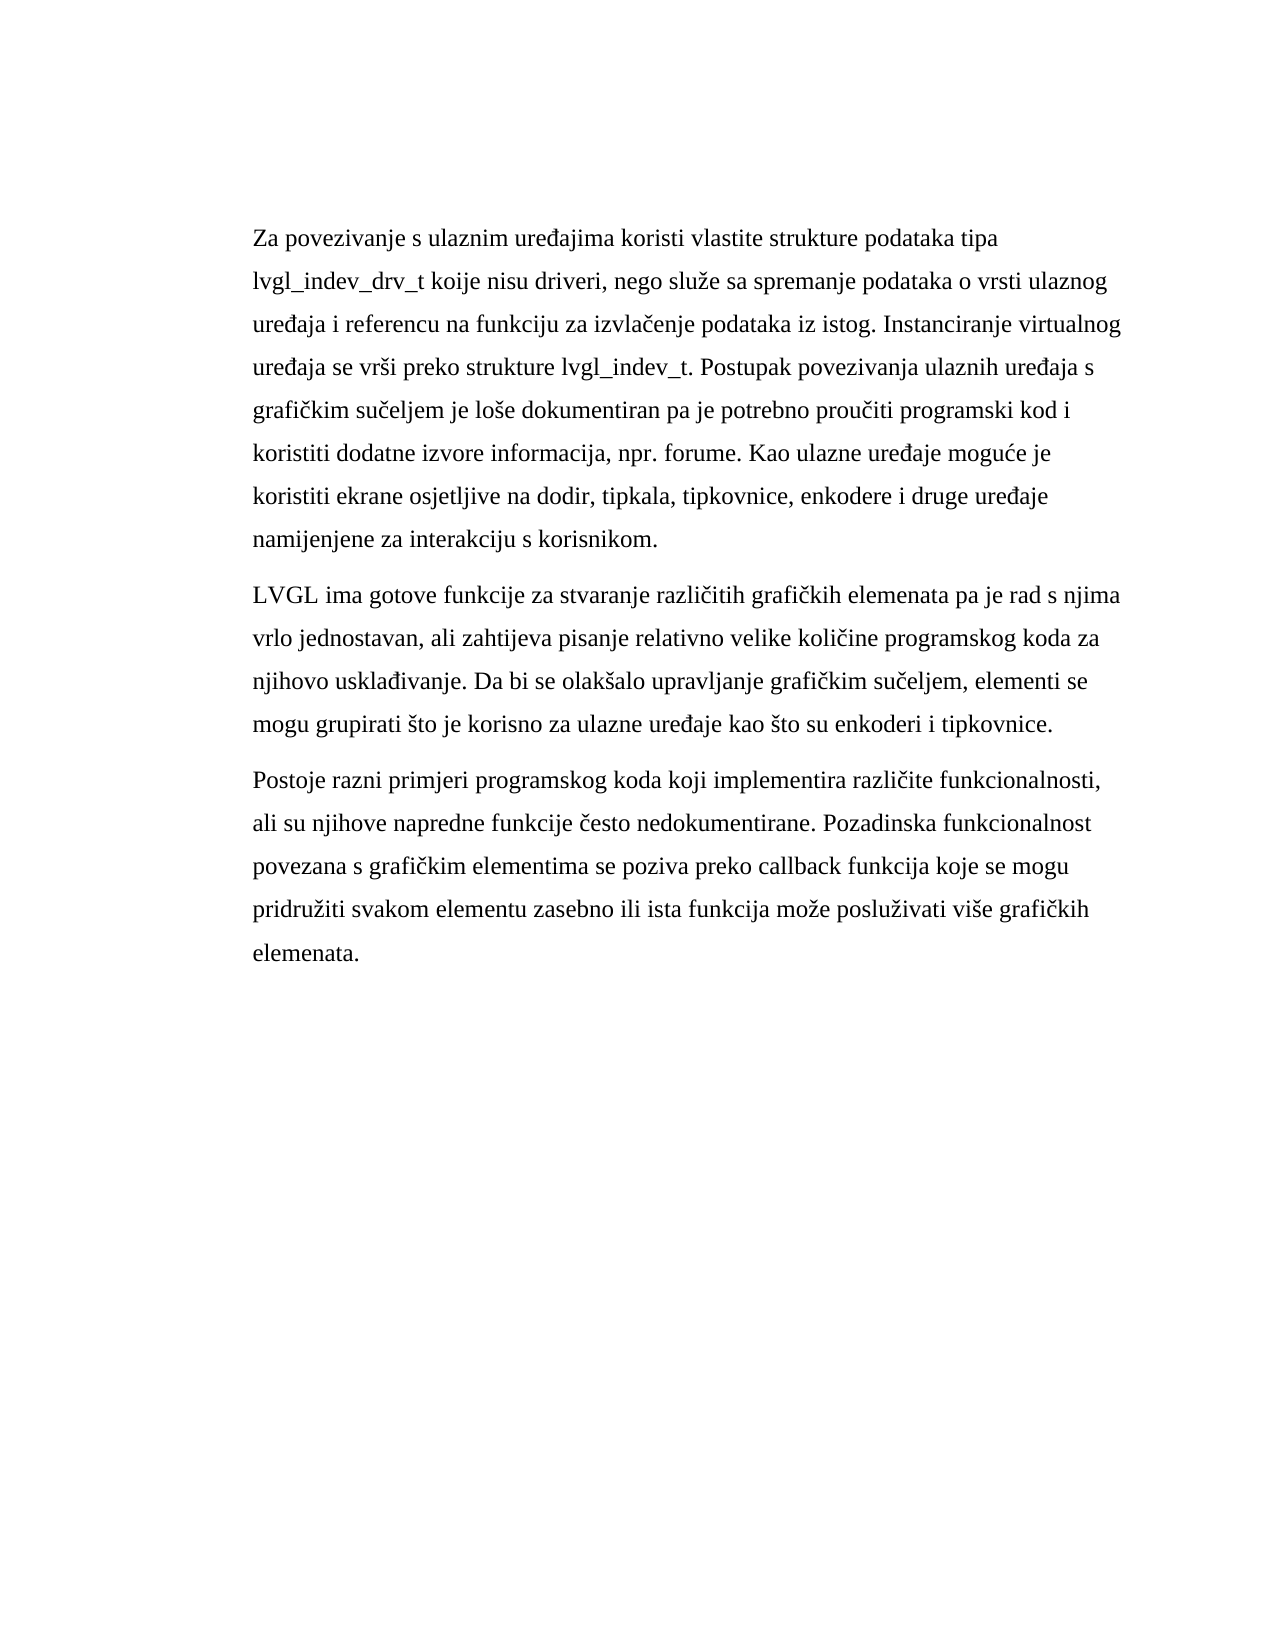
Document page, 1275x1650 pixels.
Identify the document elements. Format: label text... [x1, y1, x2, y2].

text LVGL ima gotove funkcije za stvaranje različitih grafičkih elemenata pa je rad s njima vrlo jednostavan, ali zahtijeva pisanje relativno velike količine programskog koda za njihovo usklađivanje. Da bi se olakšalo upravljanje grafičkim sučeljem, elementi se mogu grupirati što je korisno za ulazne uređaje kao što su enkoderi i tipkovnice. [252, 580, 1127, 738]
text Postoje razni primjeri programskog koda koji implementira različite funkcionalnosti, ali su njihove napredne funkcije često nedokumentirane. Pozadinska funkcionalnost povezana s grafičkim elementima se poziva preko callback funkcija koje se mogu pridružiti svakom elementu zasebno ili ista funkcija može posluživati više grafičkih elemenata. [252, 765, 1127, 966]
text Za povezivanje s ulaznim uređajima koristi vlastite strukture podataka tipa lvgl_indev_drv_t koije nisu driveri, nego služe sa spremanje podataka o vrsti ulaznog uređaja i referencu na funkciju za izvlačenje podataka iz istog. Instanciranje virtualnog uređaja se vrši preko strukture lvgl_indev_t. Postupak povezivanja ulaznih uređaja s grafičkim sučeljem je loše dokumentiran pa je potrebno proučiti programski kod i koristiti dodatne izvore informacija, npr. forume. Kao ulazne uređaje moguće je koristiti ekrane osjetljive na dodir, tipkala, tipkovnice, enkodere i druge uređaje namijenjene za interakciju s korisnikom. [252, 223, 1127, 553]
